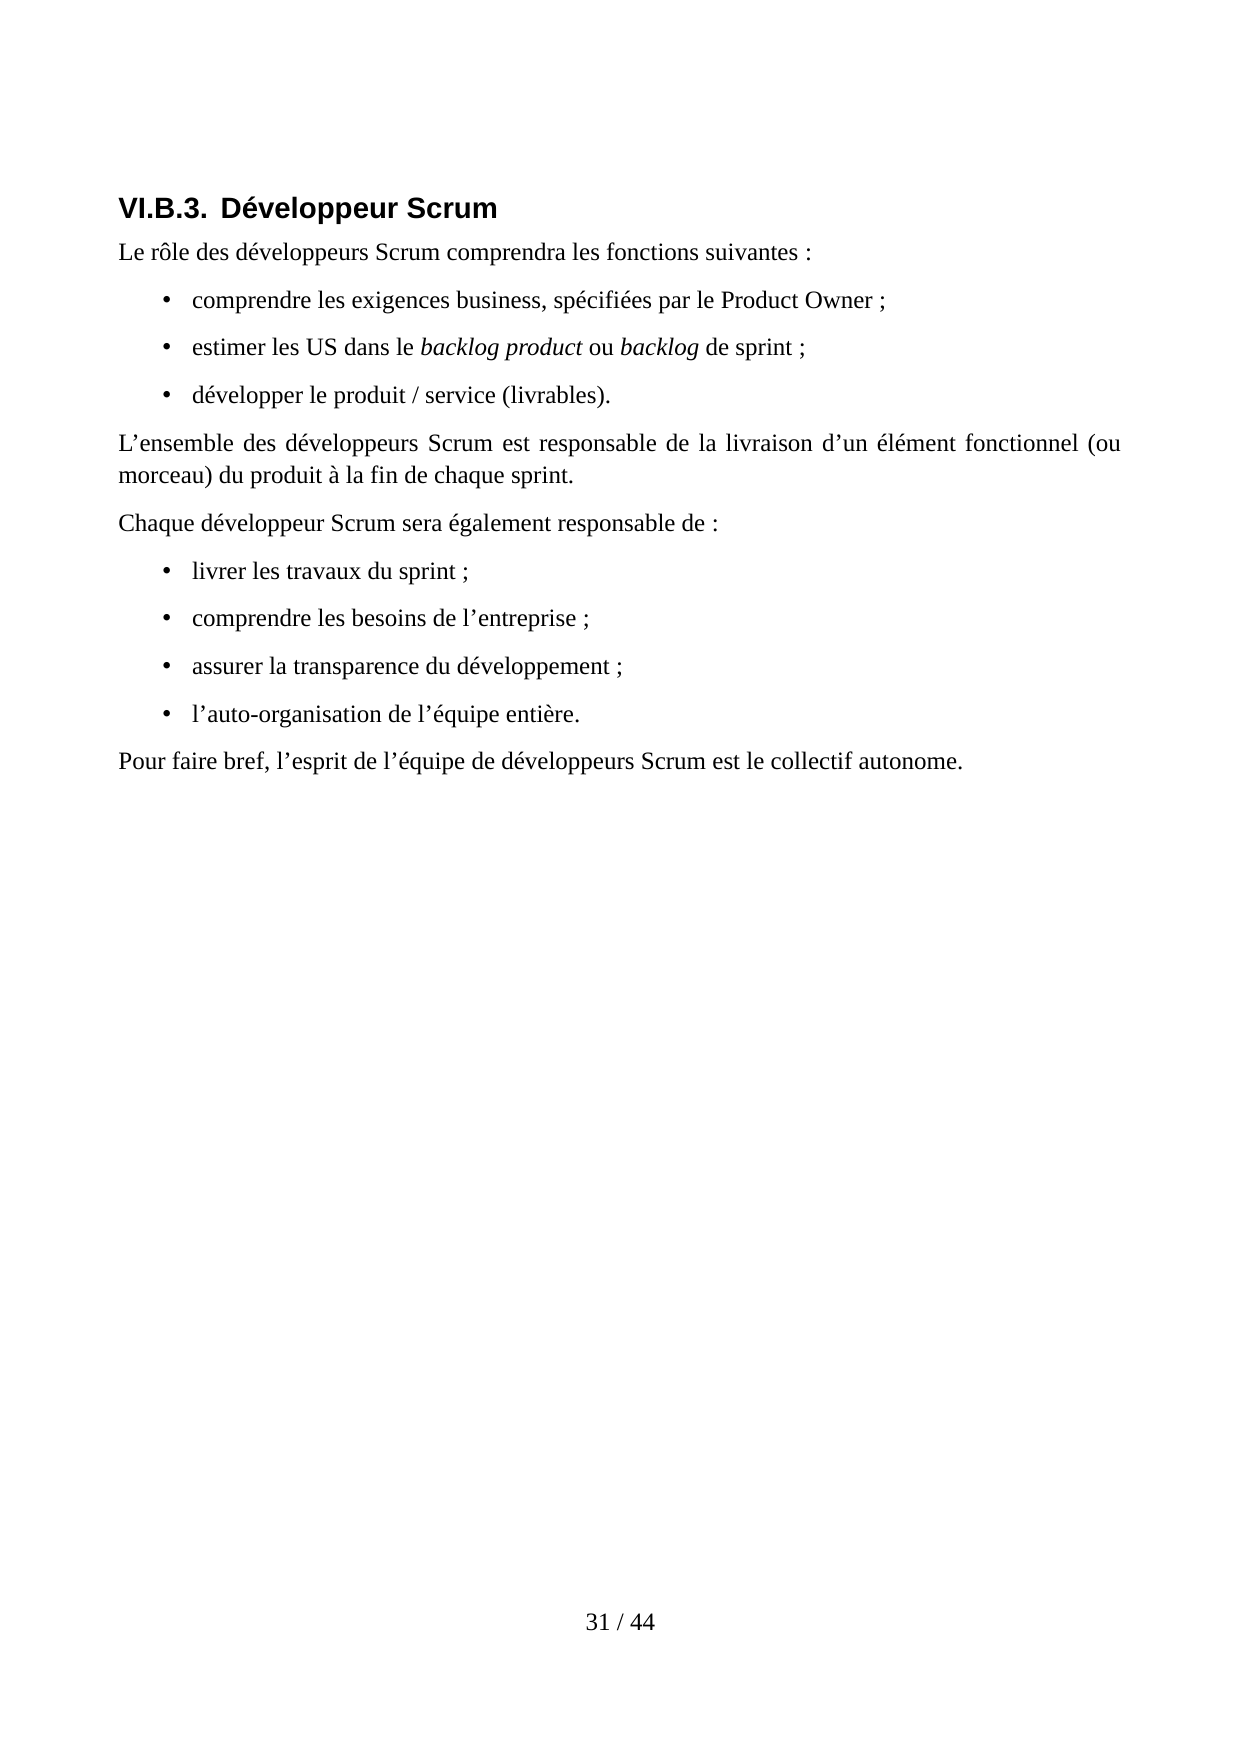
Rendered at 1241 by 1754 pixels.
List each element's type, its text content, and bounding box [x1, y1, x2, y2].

list développer le produit / service (livrables). [162, 380, 1122, 409]
text L’ensemble des développeurs Scrum est responsable de la livraison d’un élément fonctionnel (ou morceau) du produit à la fin de chaque sprint. [118, 428, 1122, 489]
list estimer les US dans le backlog product ou backlog de sprint ; [162, 332, 1122, 361]
subtitle Développeur Scrum [118, 191, 1122, 225]
text Chaque développeur Scrum sera également responsable de : [118, 508, 1122, 537]
list assurer la transparence du développement ; [162, 651, 1122, 680]
list comprendre les exigences business, spécifiées par le Product Owner ; [162, 285, 1122, 313]
list comprendre les besoins de l’entreprise ; [162, 603, 1122, 632]
list l’auto-organisation de l’équipe entière. [162, 699, 1122, 727]
text Pour faire bref, l’esprit de l’équipe de développeurs Scrum est le collectif autonome. [118, 746, 1122, 775]
text Le rôle des développeurs Scrum comprendra les fonctions suivantes : [118, 237, 1122, 266]
list livrer les travaux du sprint ; [162, 556, 1122, 584]
